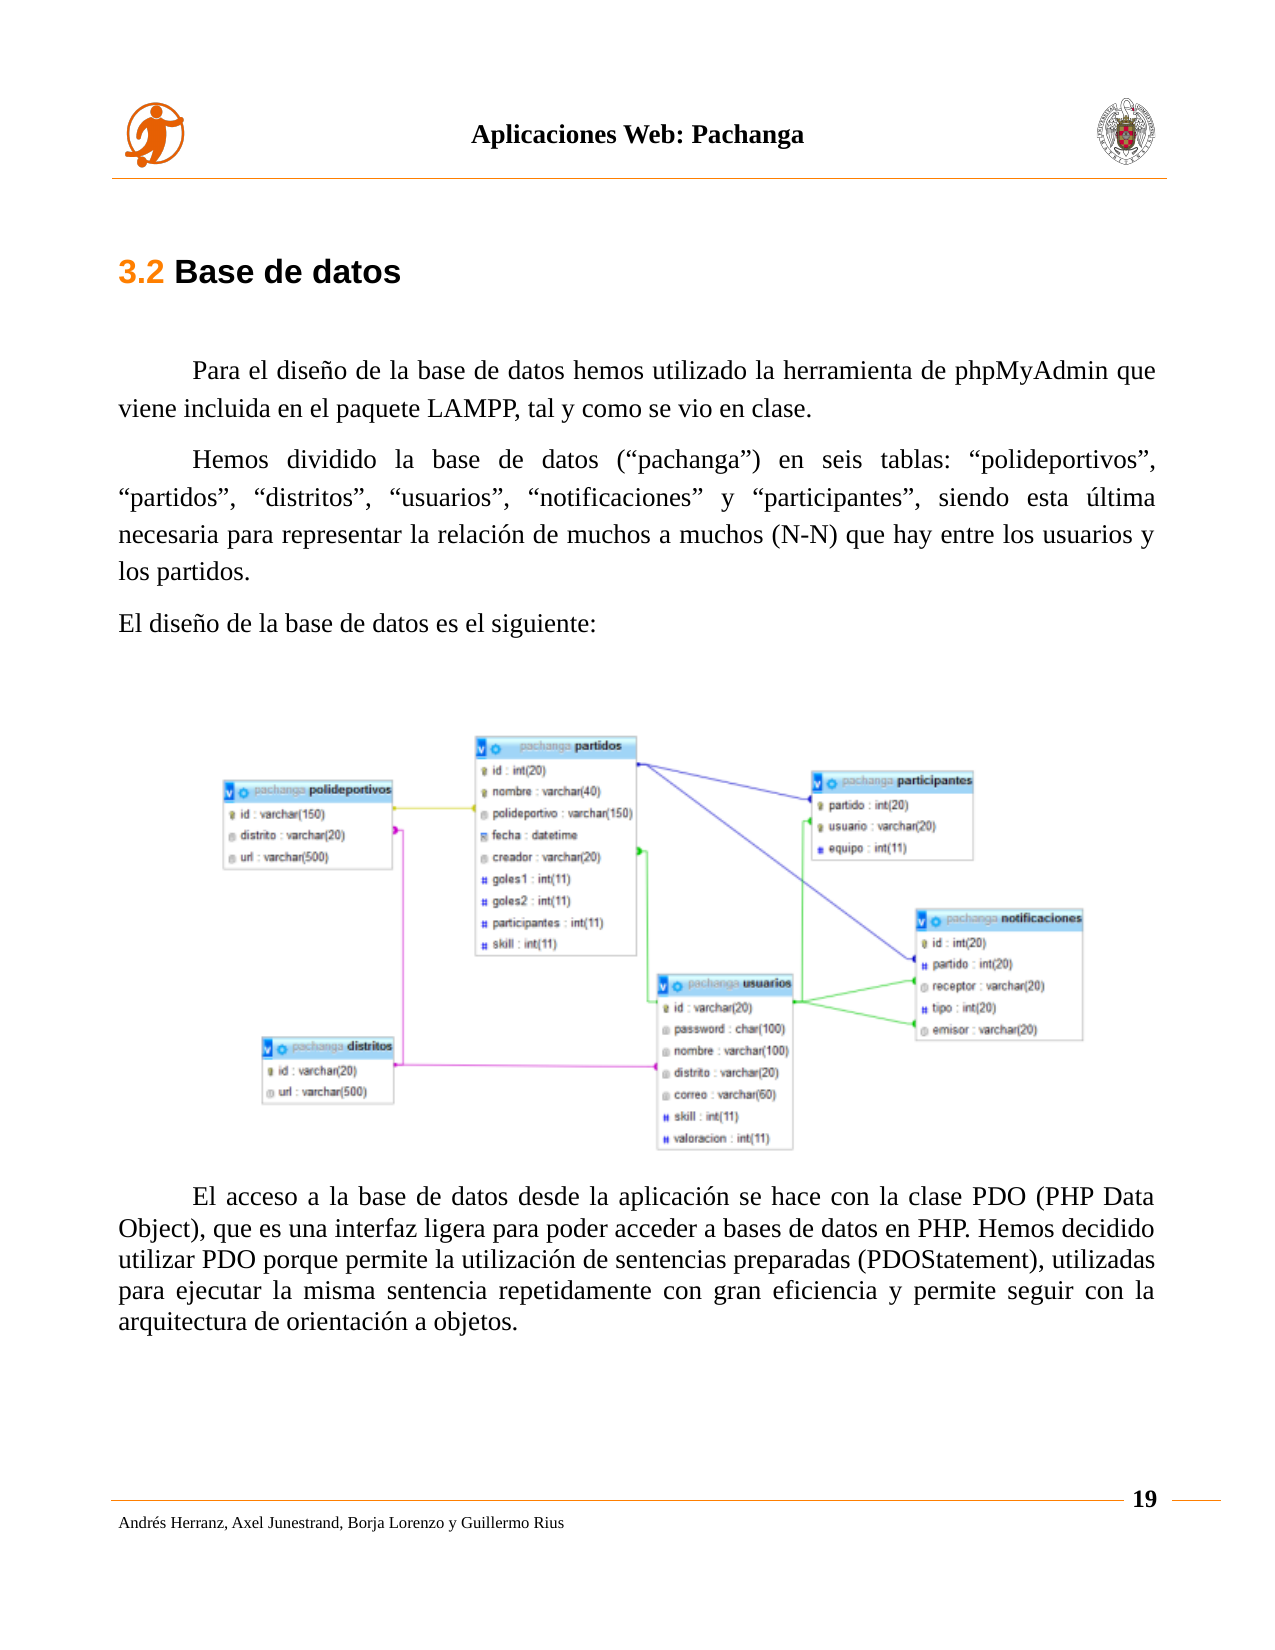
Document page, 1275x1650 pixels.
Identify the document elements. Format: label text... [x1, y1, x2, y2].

text Hemos dividido la base de datos (“pachanga”) en seis tablas: “polideportivos”, “partidos”, “distritos”, “usuarios”, “notificaciones” y “participantes”, siendo esta última necesaria para representar la relación de muchos a muchos (N-N) que hay entre los usuarios y los partidos. [118, 444, 1157, 587]
text El acceso a la base de datos desde la aplicación se hace con la clase PDO (PHP Data Object), que es una interfaz ligera para poder acceder a bases de datos en PHP. Hemos decidido utilizar PDO porque permite la utilización de sentencias preparadas (PDOStatement), utilizadas para ejecutar la misma sentencia repetidamente con gran eficiencia y permite seguir con la arquitectura de orientación a objetos. [118, 1179, 1157, 1336]
picture [1095, 96, 1157, 167]
picture [171, 711, 1104, 1179]
subtitle 3.2 Base de datos [118, 251, 1157, 290]
picture [118, 94, 188, 178]
text El diseño de la base de datos es el siguiente: [118, 607, 1157, 638]
text Para el diseño de la base de datos hemos utilizado la herramienta de phpMyAdmin que viene incluida en el paquete LAMPP, tal y como se vio en clase. [118, 354, 1157, 423]
